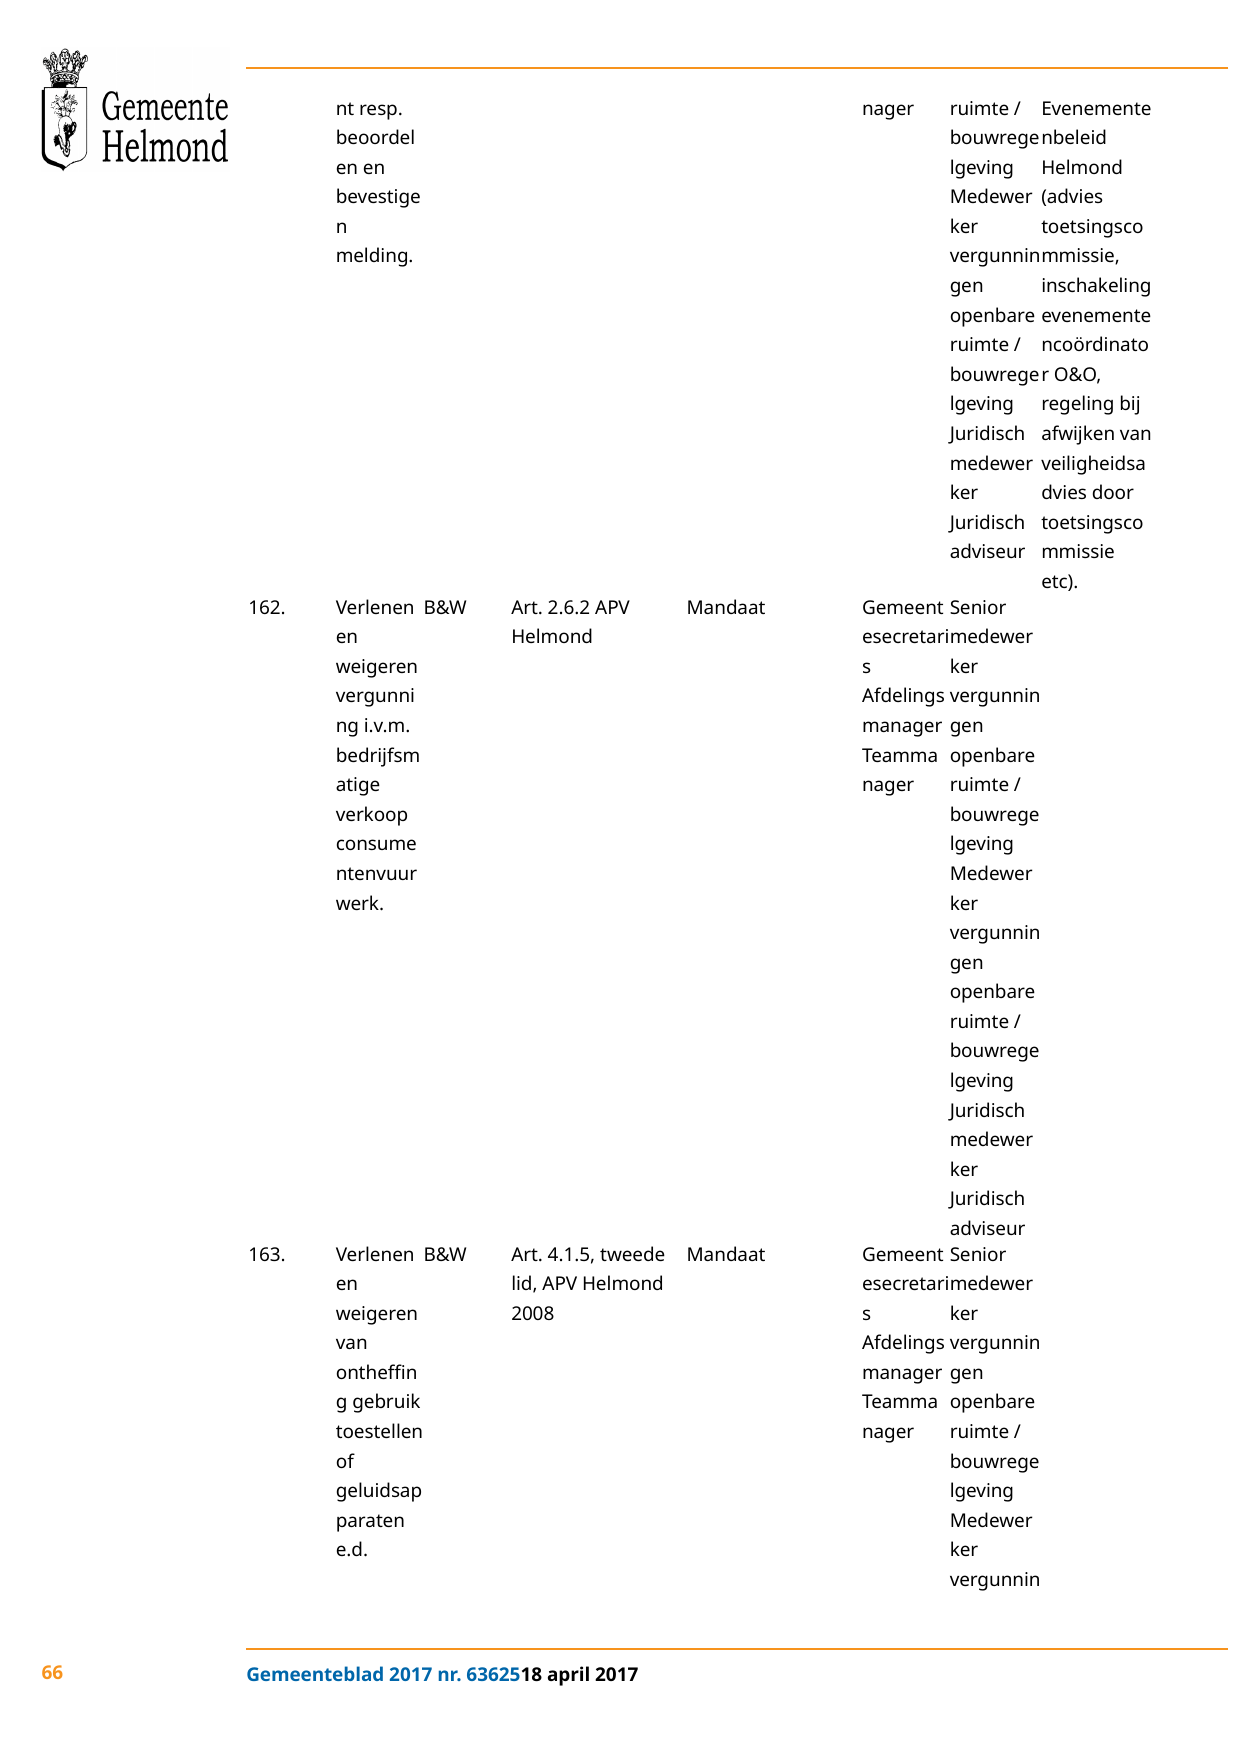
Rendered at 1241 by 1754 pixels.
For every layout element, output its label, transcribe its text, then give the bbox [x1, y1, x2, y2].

table_cell Senior medewerker vergunningen openbare ruimte / bouwregelgeving Medewerker vergunnin [950, 1241, 1041, 1592]
table_cell 162. [248, 594, 336, 1241]
table_cell [423, 95, 511, 594]
table_cell nt resp. beoordelen en bevestigen melding. [336, 95, 423, 594]
table_cell nager [862, 95, 949, 594]
table_cell ruimte / bouwregelgeving Medewerker vergunningen openbare ruimte / bouwregelgeving Juridisch medewerker Juridisch adviseur [950, 95, 1041, 594]
table_cell [1041, 594, 1152, 1241]
table_cell B&W [423, 1241, 511, 1592]
table_cell Gemeentesecretaris Afdelingsmanager Teammanager [862, 1241, 949, 1592]
table_cell [248, 95, 336, 594]
table_cell [686, 95, 862, 594]
table_cell Verlenen en weigeren vergunning i.v.m. bedrijfsmatige verkoop consumentenvuurwerk. [336, 594, 423, 1241]
picture [41, 47, 231, 172]
table_cell Senior medewerker vergunningen openbare ruimte / bouwregelgeving Medewerker vergunningen openbare ruimte / bouwregelgeving Juridisch medewerker Juridisch adviseur [950, 594, 1041, 1241]
table_cell Mandaat [686, 1241, 862, 1592]
table_cell Verlenen en weigeren van ontheffing gebruik toestellen of geluidsapparaten e.d. [336, 1241, 423, 1592]
table_cell Gemeentesecretaris Afdelingsmanager Teammanager [862, 594, 949, 1241]
table_cell Mandaat [686, 594, 862, 1241]
table_cell 163. [248, 1241, 336, 1592]
table_cell B&W [423, 594, 511, 1241]
table_cell [1041, 1241, 1152, 1592]
table_cell Art. 2.6.2 APV Helmond [511, 594, 686, 1241]
table_cell Art. 4.1.5, tweede lid, APV Helmond 2008 [511, 1241, 686, 1592]
table_cell [511, 95, 686, 594]
table_cell Evenementenbeleid Helmond (advies toetsingscommissie, inschakeling evenementencoördinator O&O, regeling bij afwijken van veiligheidsadvies door toetsingscommissie etc). [1041, 95, 1152, 594]
